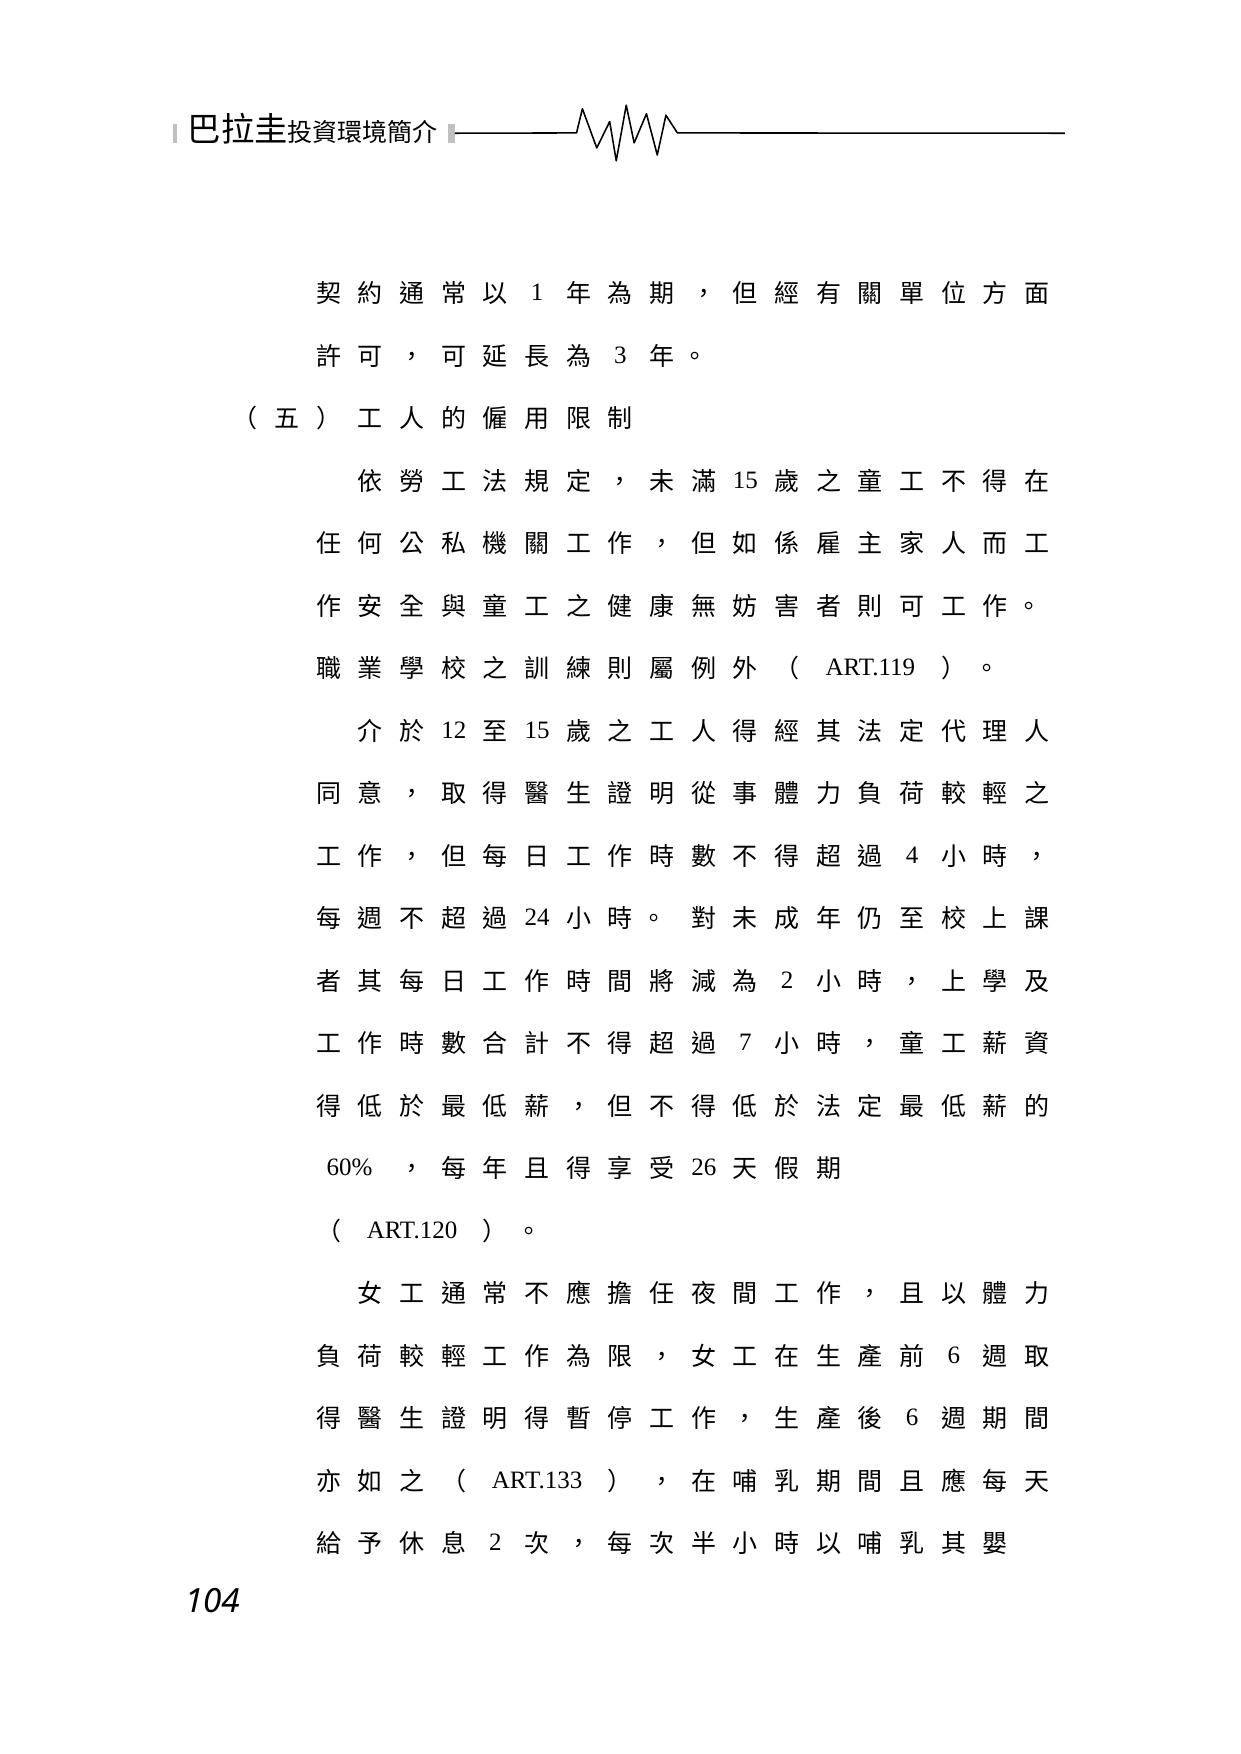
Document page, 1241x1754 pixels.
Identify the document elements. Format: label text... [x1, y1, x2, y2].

text （五）工人的僱用限制 [207, 375, 1058, 438]
text 女工通常不應擔任夜間工作，且以體力負荷較輕工作為限，女工在生產前6週取得醫生證明得暫停工作，生產後6週期間亦如之（ART.133），在哺乳期間且應每天給予休息2次，每次半小時以哺乳其嬰 [281, 1250, 1058, 1563]
text 介於12至15歲之工人得經其法定代理人同意，取得醫生證明從事體力負荷較輕之工作，但每日工作時數不得超過4小時，每週不超過24小時。對未成年仍至校上課者其每日工作時間將減為2小時，上學及工作時數合計不得超過7小時，童工薪資得低於最低薪，但不得低於法定最低薪的60%，每年且得享受26天假期（ART.120）。 [281, 688, 1058, 1250]
text 契約通常以1年為期，但經有關單位方面許可，可延長為3年。 [281, 250, 1058, 375]
text 依勞工法規定，未滿15歲之童工不得在任何公私機關工作，但如係雇主家人而工作安全與童工之健康無妨害者則可工作。職業學校之訓練則屬例外（ART.119）。 [281, 438, 1058, 688]
